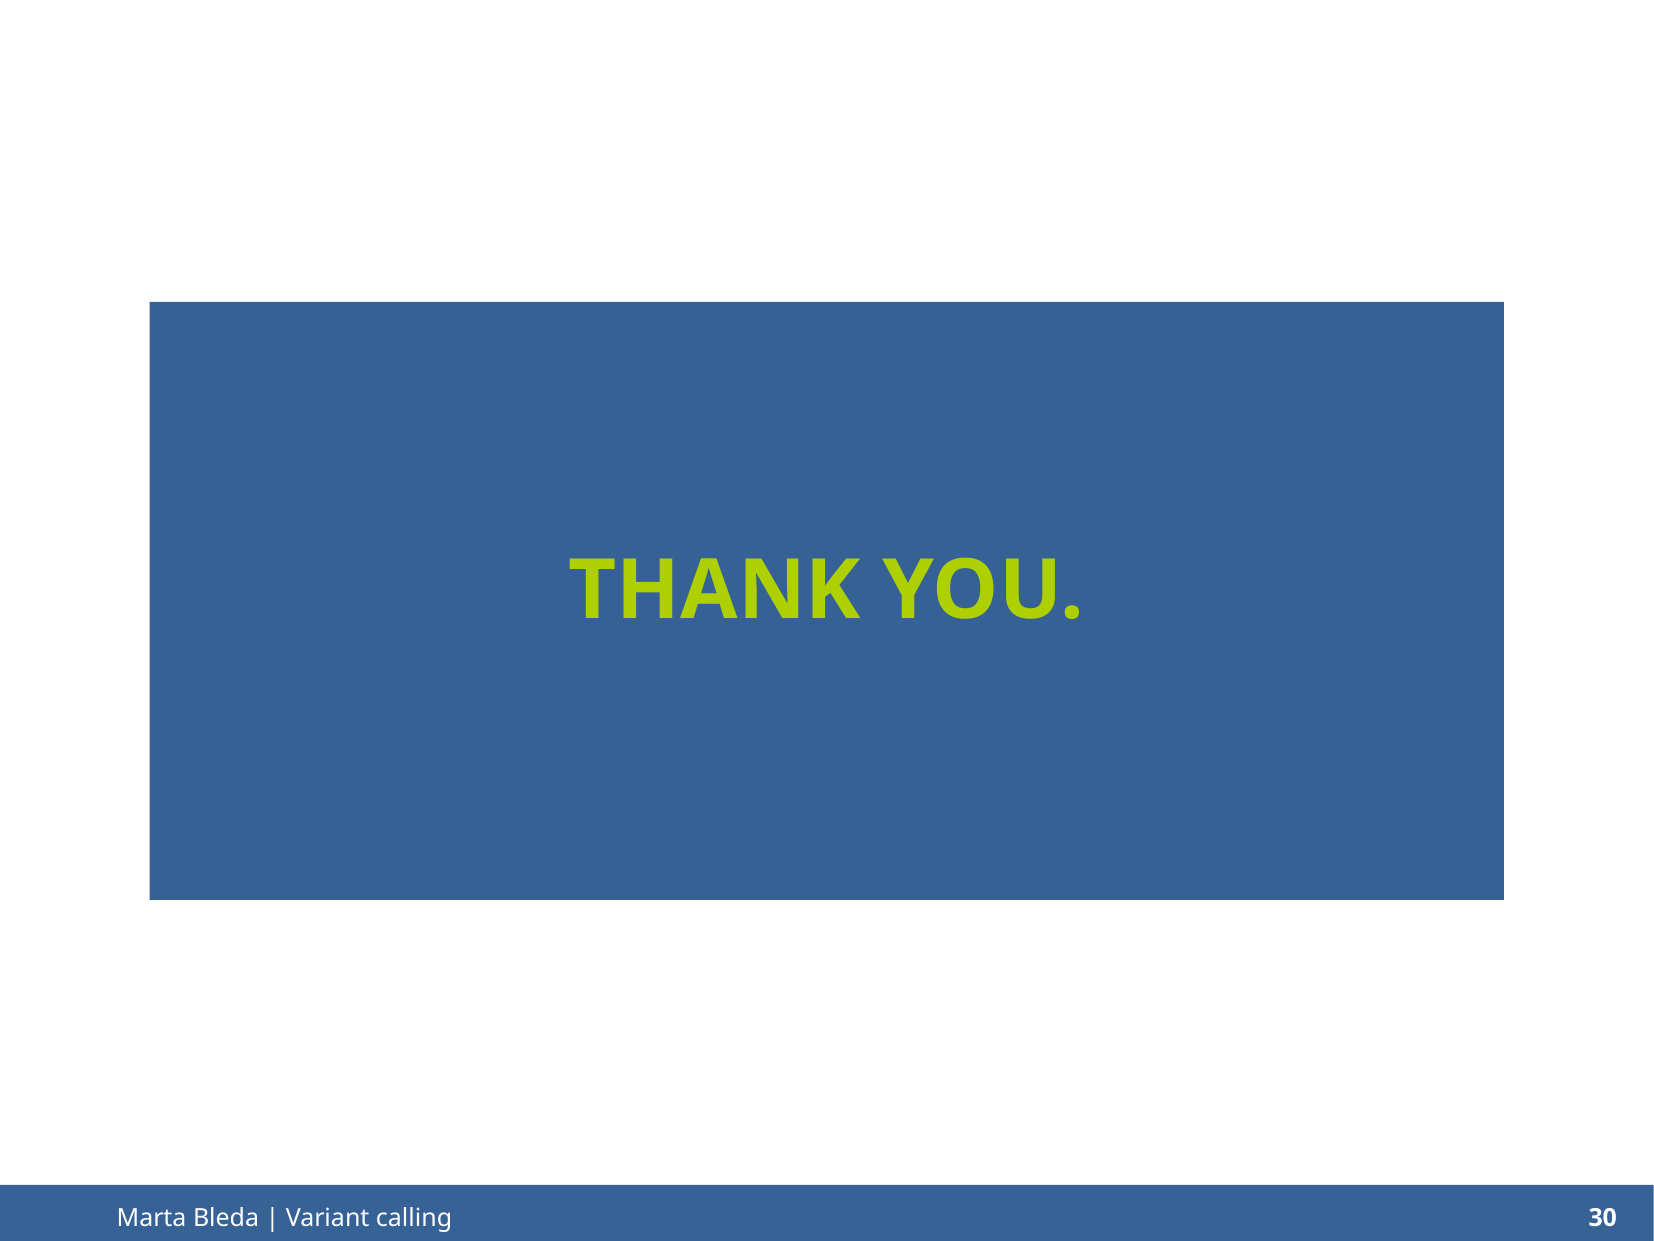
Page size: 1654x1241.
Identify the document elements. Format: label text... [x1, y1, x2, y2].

title THANK YOU. [219, 482, 1435, 690]
